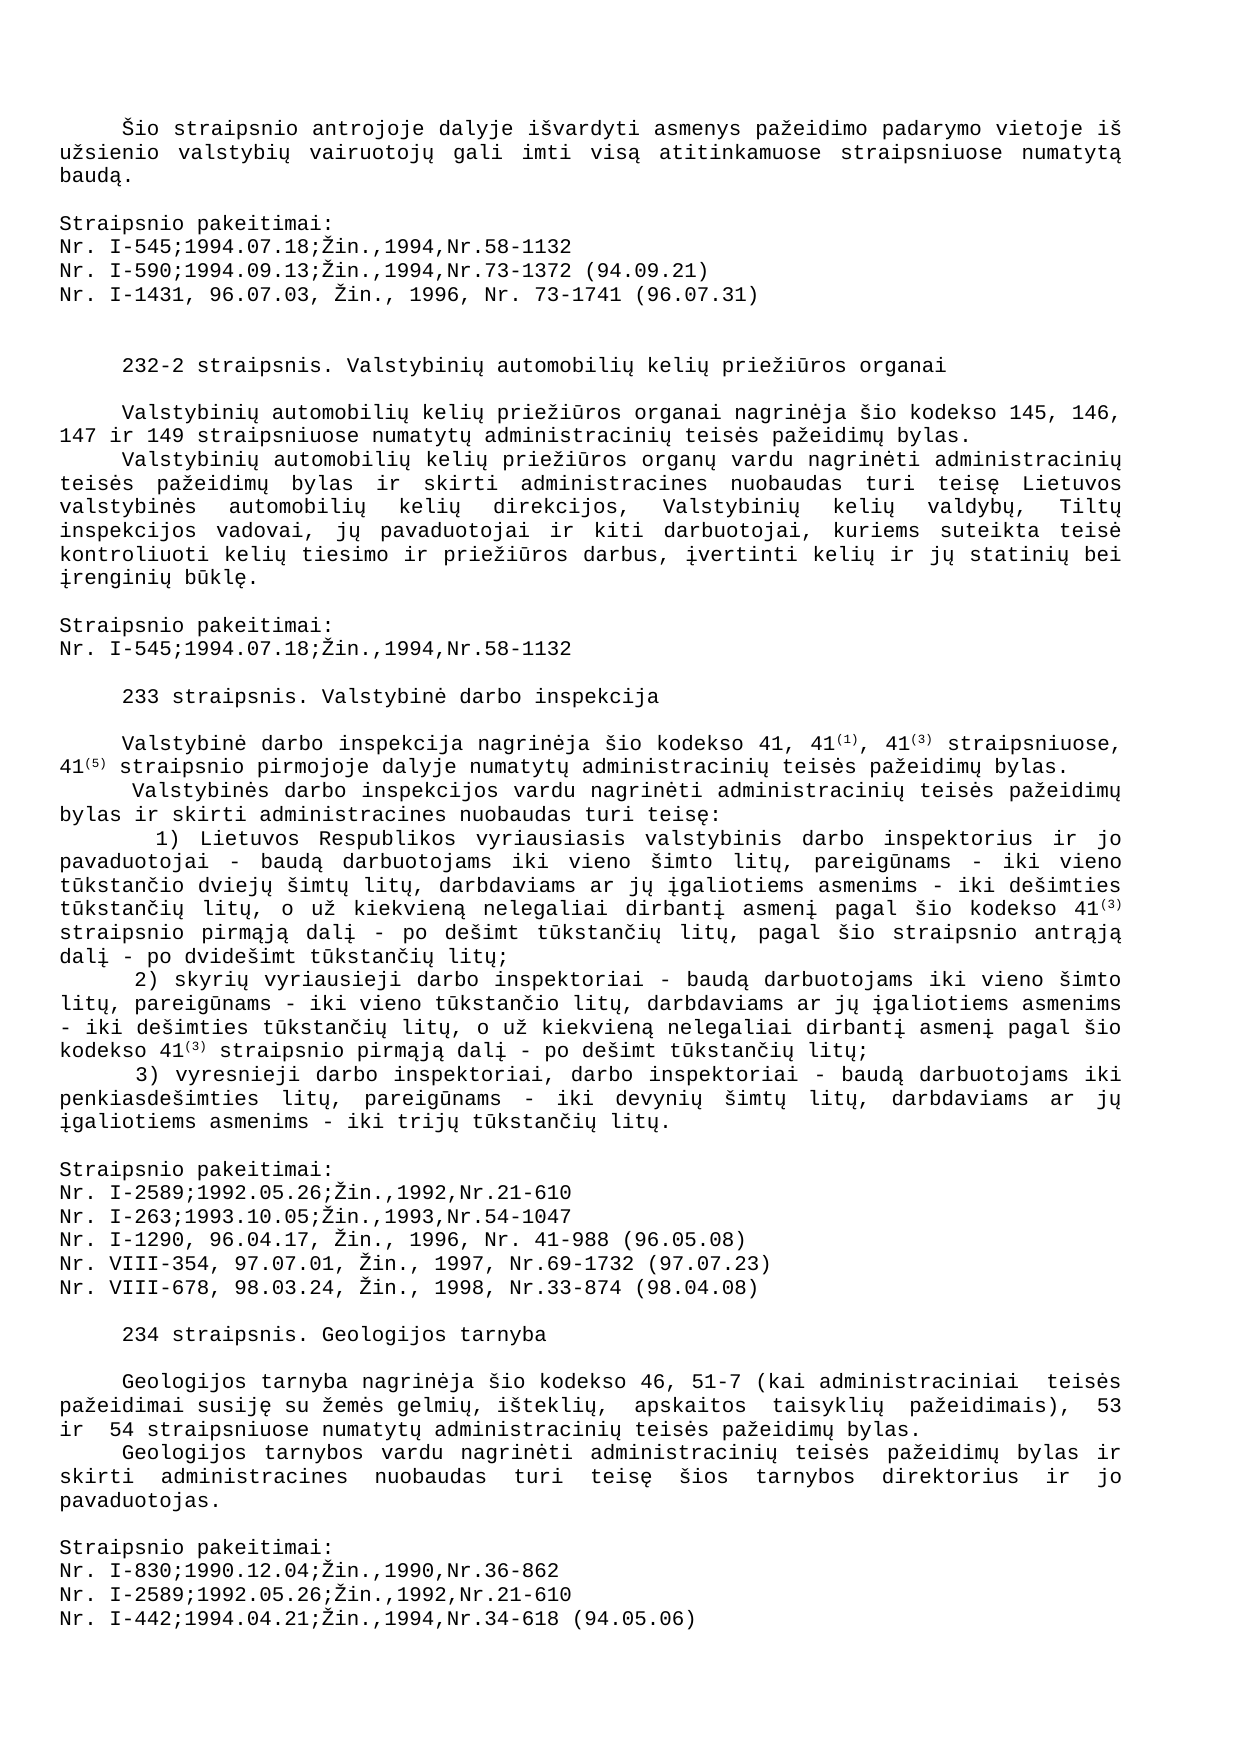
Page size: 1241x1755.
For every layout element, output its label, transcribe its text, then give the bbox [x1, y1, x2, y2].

text Geologijos tarnyba nagrinėja šio kodekso 46, 51-7 (kai administraciniai teisės pažeidimai susiję su žemės gelmių, išteklių, apskaitos taisyklių pažeidimais), 53 ir 54 straipsniuose numatytų administracinių teisės pažeidimų bylas. [59, 1371, 1122, 1442]
text Geologijos tarnybos vardu nagrinėti administracinių teisės pažeidimų bylas ir skirti administracines nuobaudas turi teisę šios tarnybos direktorius ir jo pavaduotojas. [59, 1442, 1122, 1513]
text Valstybinė darbo inspekcija nagrinėja šio kodekso 41, 41(1), 41(3) straipsniuose, 41(5) straipsnio pirmojoje dalyje numatytų administracinių teisės pažeidimų bylas. [59, 733, 1122, 780]
text Nr. I-1290, 96.04.17, Žin., 1996, Nr. 41-988 (96.05.08) [59, 1229, 1122, 1253]
text Šio straipsnio antrojoje dalyje išvardyti asmenys pažeidimo padarymo vietoje iš užsienio valstybių vairuotojų gali imti visą atitinkamuose straipsniuose numatytą baudą. [59, 118, 1122, 189]
text 234 straipsnis. Geologijos tarnyba [59, 1324, 1122, 1348]
text Nr. I-545;1994.07.18;Žin.,1994,Nr.58-1132 [59, 638, 1122, 662]
text Nr. I-590;1994.09.13;Žin.,1994,Nr.73-1372 (94.09.21) [59, 260, 1122, 284]
text Nr. VIII-354, 97.07.01, Žin., 1997, Nr.69-1732 (97.07.23) [59, 1253, 1122, 1277]
text Straipsnio pakeitimai: [59, 1158, 1122, 1182]
text Straipsnio pakeitimai: [59, 1537, 1122, 1561]
text Nr. I-2589;1992.05.26;Žin.,1992,Nr.21-610 [59, 1584, 1122, 1608]
text Straipsnio pakeitimai: [59, 615, 1122, 638]
text Nr. I-545;1994.07.18;Žin.,1994,Nr.58-1132 [59, 236, 1122, 260]
text Nr. I-1431, 96.07.03, Žin., 1996, Nr. 73-1741 (96.07.31) [59, 284, 1122, 307]
text Nr. I-263;1993.10.05;Žin.,1993,Nr.54-1047 [59, 1206, 1122, 1229]
text Nr. I-2589;1992.05.26;Žin.,1992,Nr.21-610 [59, 1182, 1122, 1206]
text 233 straipsnis. Valstybinė darbo inspekcija [59, 686, 1122, 709]
text Nr. I-830;1990.12.04;Žin.,1990,Nr.36-862 [59, 1561, 1122, 1584]
text Valstybinių automobilių kelių priežiūros organai nagrinėja šio kodekso 145, 146, 147 ir 149 straipsniuose numatytų administracinių teisės pažeidimų bylas. [59, 402, 1122, 449]
text 1) Lietuvos Respublikos vyriausiasis valstybinis darbo inspektorius ir jo pavaduotojai - baudą darbuotojams iki vieno šimto litų, pareigūnams - iki vieno tūkstančio dviejų šimtų litų, darbdaviams ar jų įgaliotiems asmenims - iki dešimties tūkstančių litų, o už kiekvieną nelegaliai dirbantį asmenį pagal šio kodekso 41(3) straipsnio pirmąją dalį - po dešimt tūkstančių litų, pagal šio straipsnio antrąją dalį - po dvidešimt tūkstančių litų; [59, 827, 1122, 969]
text Nr. I-442;1994.04.21;Žin.,1994,Nr.34-618 (94.05.06) [59, 1608, 1122, 1631]
text Straipsnio pakeitimai: [59, 213, 1122, 236]
text Valstybinių automobilių kelių priežiūros organų vardu nagrinėti administracinių teisės pažeidimų bylas ir skirti administracines nuobaudas turi teisę Lietuvos valstybinės automobilių kelių direkcijos, Valstybinių kelių valdybų, Tiltų inspekcijos vadovai, jų pavaduotojai ir kiti darbuotojai, kuriems suteikta teisė kontroliuoti kelių tiesimo ir priežiūros darbus, įvertinti kelių ir jų statinių bei įrenginių būklę. [59, 449, 1122, 591]
text 232-2 straipsnis. Valstybinių automobilių kelių priežiūros organai [59, 354, 1122, 378]
text Valstybinės darbo inspekcijos vardu nagrinėti administracinių teisės pažeidimų bylas ir skirti administracines nuobaudas turi teisę: [59, 780, 1122, 827]
text Nr. VIII-678, 98.03.24, Žin., 1998, Nr.33-874 (98.04.08) [59, 1277, 1122, 1300]
text 3) vyresnieji darbo inspektoriai, darbo inspektoriai - baudą darbuotojams iki penkiasdešimties litų, pareigūnams - iki devynių šimtų litų, darbdaviams ar jų įgaliotiems asmenims - iki trijų tūkstančių litų. [59, 1064, 1122, 1135]
text 2) skyrių vyriausieji darbo inspektoriai - baudą darbuotojams iki vieno šimto litų, pareigūnams - iki vieno tūkstančio litų, darbdaviams ar jų įgaliotiems asmenims - iki dešimties tūkstančių litų, o už kiekvieną nelegaliai dirbantį asmenį pagal šio kodekso 41(3) straipsnio pirmąją dalį - po dešimt tūkstančių litų; [59, 969, 1122, 1064]
